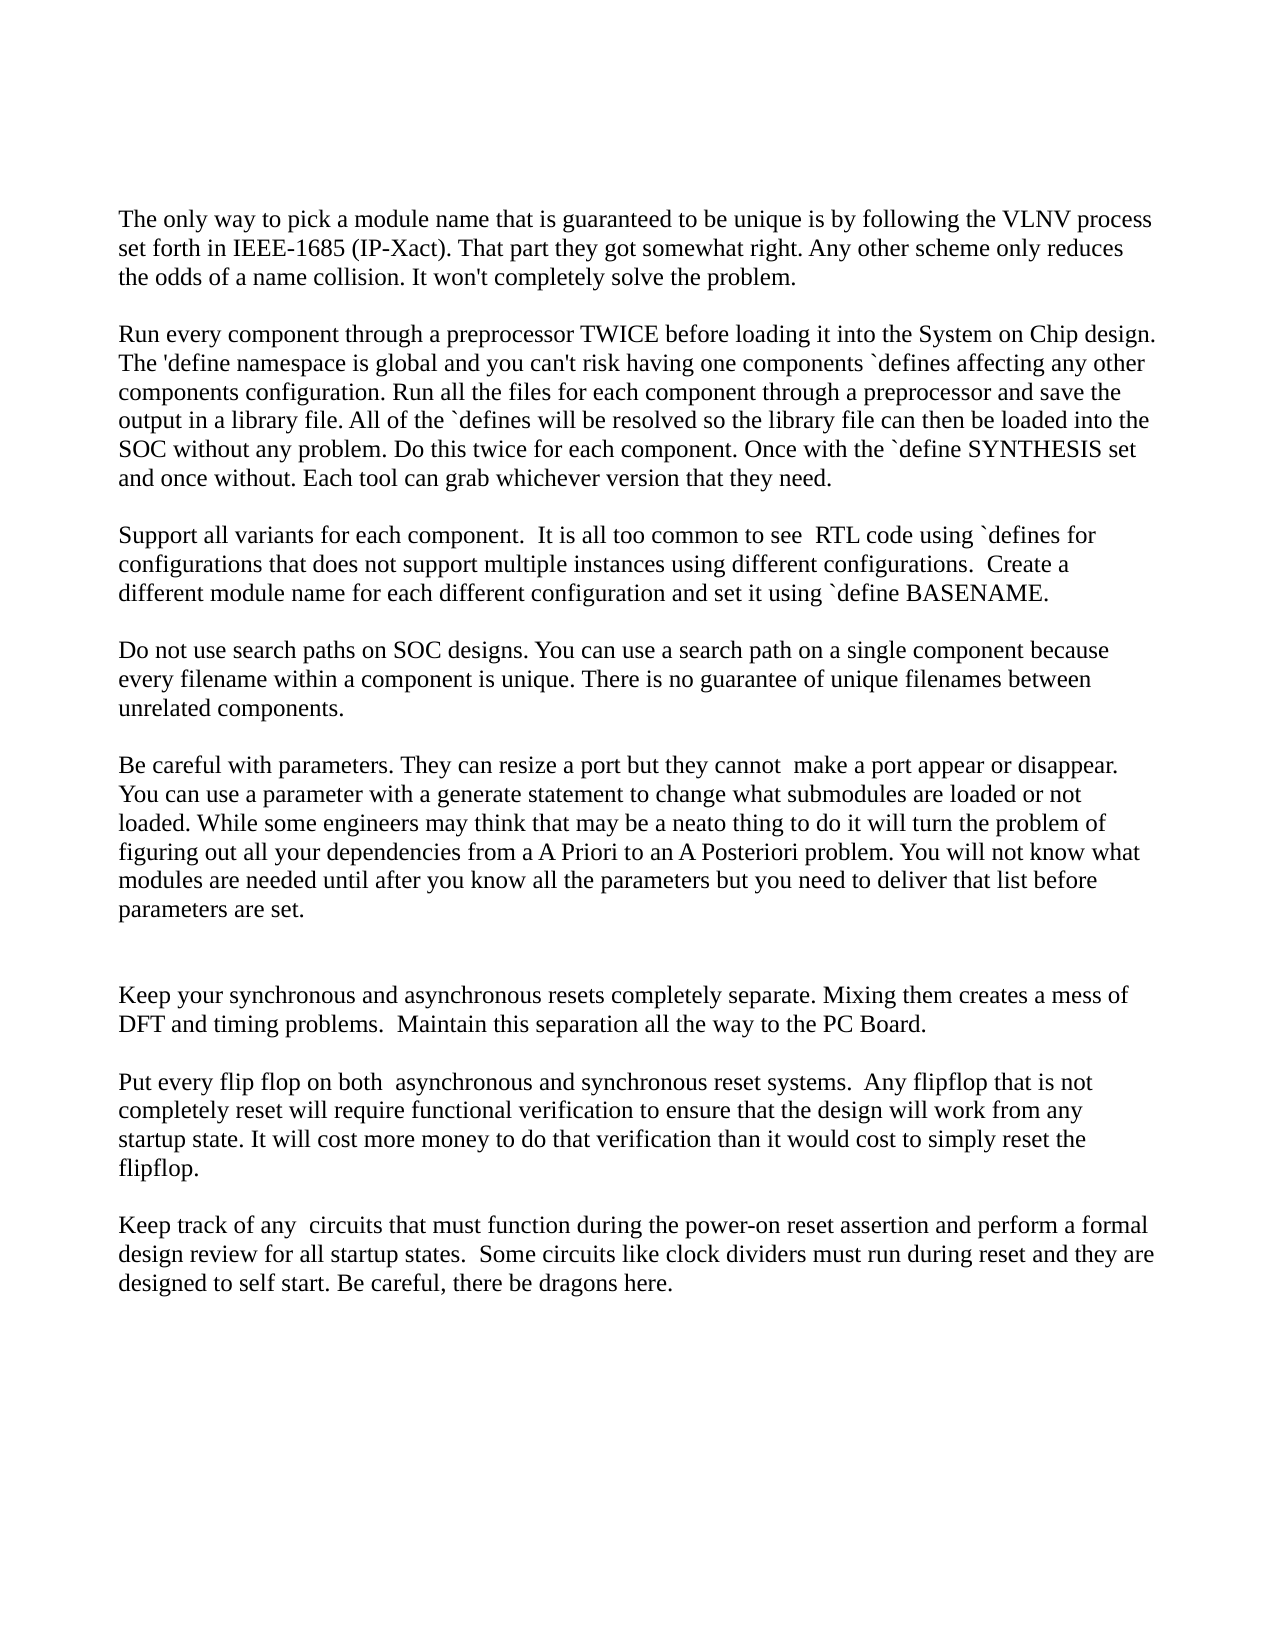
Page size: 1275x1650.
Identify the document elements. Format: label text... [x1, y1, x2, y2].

text The only way to pick a module name that is guaranteed to be unique is by following the VLNV process set forth in IEEE-1685 (IP-Xact). That part they got somewhat right. Any other scheme only reduces the odds of a name collision. It won't completely solve the problem. [118, 204, 1157, 291]
text Keep your synchronous and asynchronous resets completely separate. Mixing them creates a mess of DFT and timing problems. Maintain this separation all the way to the PC Board. [118, 981, 1157, 1038]
text Put every flip flop on both asynchronous and synchronous reset systems. Any flipflop that is not completely reset will require functional verification to ensure that the design will work from any startup state. It will cost more money to do that verification than it would cost to simply reset the flipflop. [118, 1067, 1157, 1182]
text Run every component through a preprocessor TWICE before loading it into the System on Chip design. The 'define namespace is global and you can't risk having one components `defines affecting any other components configuration. Run all the files for each component through a preprocessor and save the output in a library file. All of the `defines will be resolved so the library file can then be loaded into the SOC without any problem. Do this twice for each component. Once with the `define SYNTHESIS set and once without. Each tool can grab whichever version that they need. [118, 319, 1157, 492]
text Be careful with parameters. They can resize a port but they cannot make a port appear or disappear. [118, 751, 1157, 779]
text Keep track of any circuits that must function during the power-on reset assertion and perform a formal design review for all startup states. Some circuits like clock dividers must run during reset and they are designed to self start. Be careful, there be dragons here. [118, 1211, 1157, 1297]
text Support all variants for each component. It is all too common to see RTL code using `defines for configurations that does not support multiple instances using different configurations. Create a different module name for each different configuration and set it using `define BASENAME. [118, 521, 1157, 607]
text Do not use search paths on SOC designs. You can use a search path on a single component because every filename within a component is unique. There is no guarantee of unique filenames between unrelated components. [118, 636, 1157, 722]
text You can use a parameter with a generate statement to change what submodules are loaded or not loaded. While some engineers may think that may be a neato thing to do it will turn the problem of figuring out all your dependencies from a A Priori to an A Posteriori problem. You will not know what modules are needed until after you know all the parameters but you need to deliver that list before parameters are set. [118, 779, 1157, 923]
